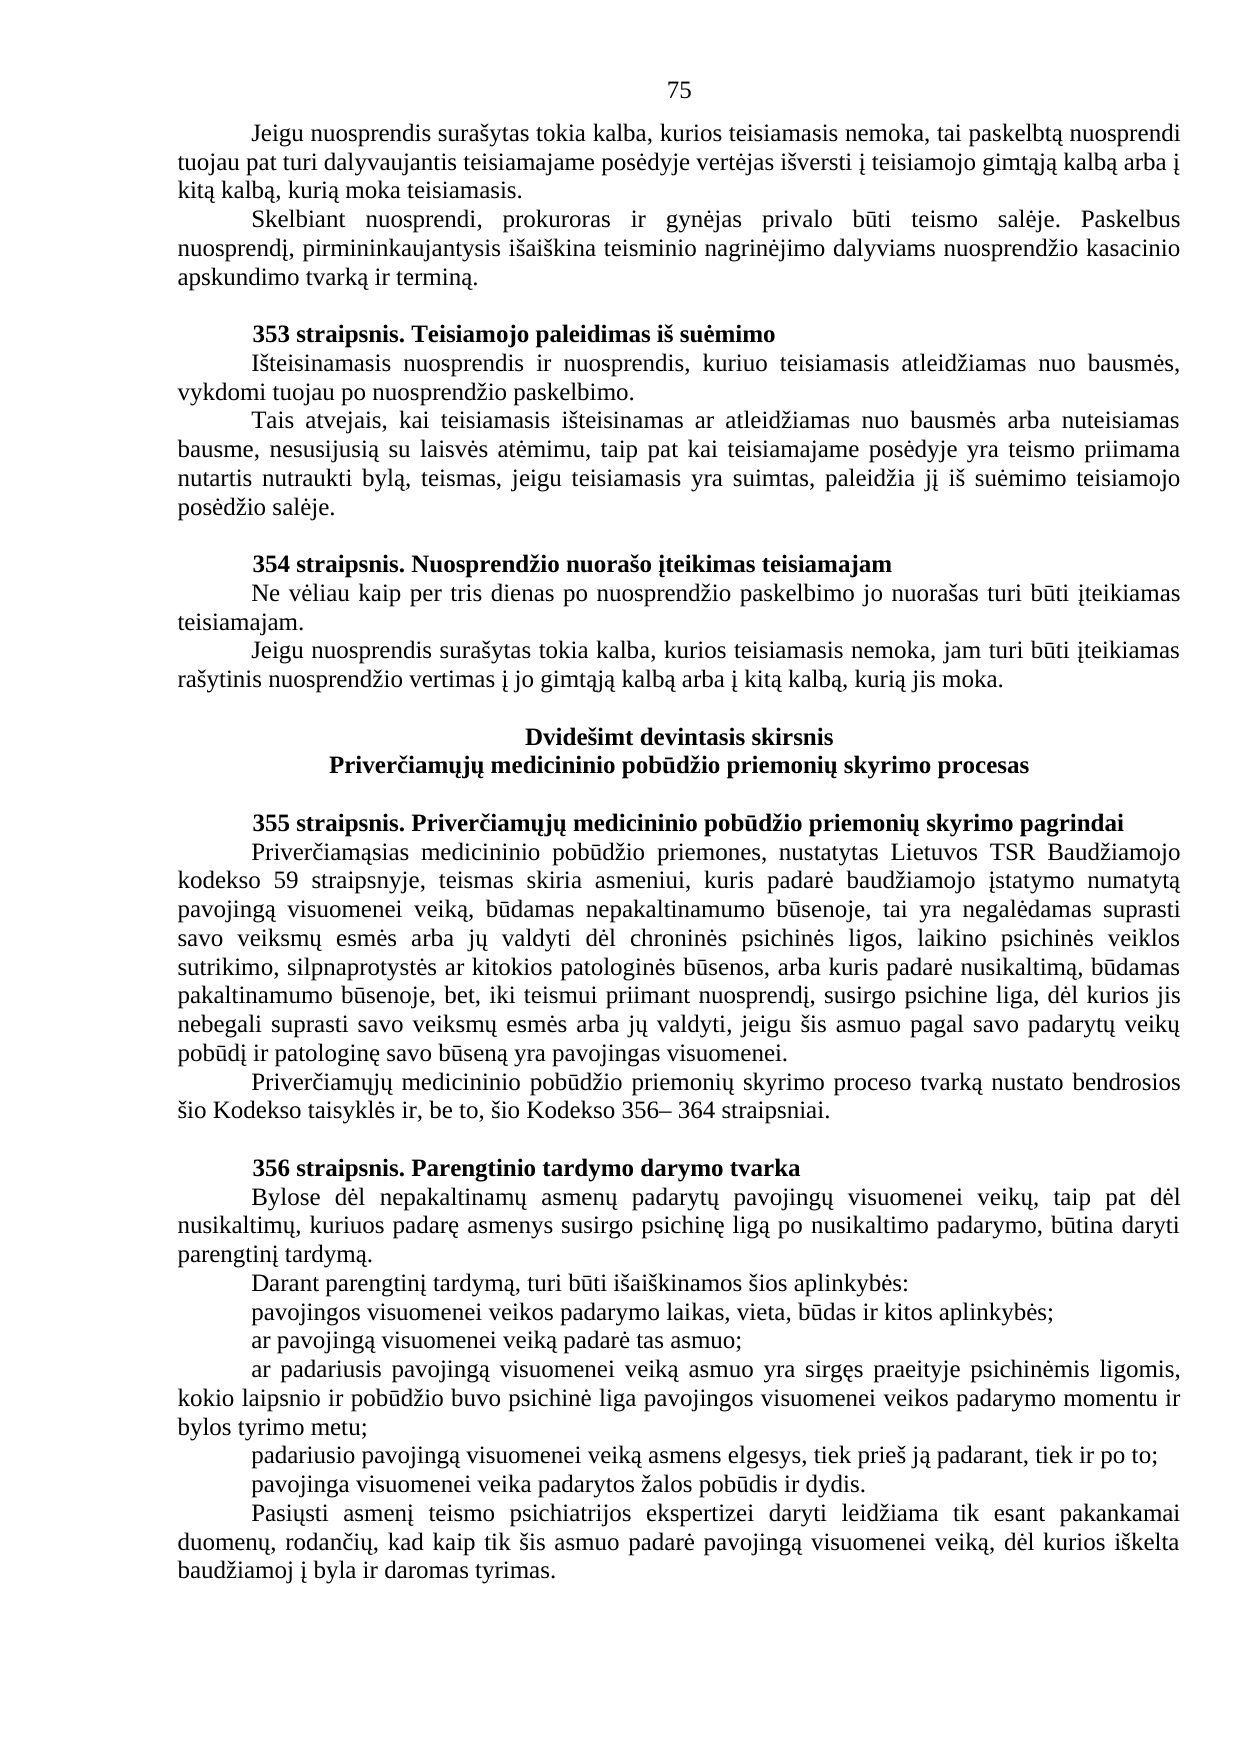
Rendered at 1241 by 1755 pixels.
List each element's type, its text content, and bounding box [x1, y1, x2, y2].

text Skelbiant nuosprendi, prokuroras ir gynėjas privalo būti teismo salėje. Paskelbus nuosprendį, pirmininkaujantysis išaiškina teisminio nagrinėjimo dalyviams nuosprendžio kasacinio apskundimo tvarką ir terminą. [177, 204, 1181, 291]
text Ne vėliau kaip per tris dienas po nuosprendžio paskelbimo jo nuorašas turi būti įteikiamas teisiamajam. [177, 578, 1181, 636]
text pavojingos visuomenei veikos padarymo laikas, vieta, būdas ir kitos aplinkybės; [177, 1297, 1181, 1326]
text Dvidešimt devintasis skirsnis [177, 722, 1181, 751]
text 356 straipsnis. Parengtinio tardymo darymo tvarka [177, 1153, 1181, 1182]
text 355 straipsnis. Priverčiamųjų medicininio pobūdžio priemonių skyrimo pagrindai [177, 808, 1181, 837]
text Priverčiamųjų medicininio pobūdžio priemonių skyrimo procesas [177, 751, 1181, 779]
text Tais atvejais, kai teisiamasis išteisinamas ar atleidžiamas nuo bausmės arba nuteisiamas bausme, nesusijusią su laisvės atėmimu, taip pat kai teisiamajame posėdyje yra teismo priimama nutartis nutraukti bylą, teismas, jeigu teisiamasis yra suimtas, paleidžia jį iš suėmimo teisiamojo posėdžio salėje. [177, 406, 1181, 521]
text Priverčiamąsias medicininio pobūdžio priemones, nustatytas Lietuvos TSR Baudžiamojo kodekso 59 straipsnyje, teismas skiria asmeniui, kuris padarė baudžiamojo įstatymo numatytą pavojingą visuomenei veiką, būdamas nepakaltinamumo būsenoje, tai yra negalėdamas suprasti savo veiksmų esmės arba jų valdyti dėl chroninės psichinės ligos, laikino psichinės veiklos sutrikimo, silpnaprotystės ar kitokios patologinės būsenos, arba kuris padarė nusikaltimą, būdamas pakaltinamumo būsenoje, bet, iki teismui priimant nuosprendį, susirgo psichine liga, dėl kurios jis nebegali suprasti savo veiksmų esmės arba jų valdyti, jeigu šis asmuo pagal savo padarytų veikų pobūdį ir patologinę savo būseną yra pavojingas visuomenei. [177, 837, 1181, 1067]
text padariusio pavojingą visuomenei veiką asmens elgesys, tiek prieš ją padarant, tiek ir po to; [177, 1441, 1181, 1469]
text ar padariusis pavojingą visuomenei veiką asmuo yra sirgęs praeityje psichinėmis ligomis, kokio laipsnio ir pobūdžio buvo psichinė liga pavojingos visuomenei veikos padarymo momentu ir bylos tyrimo metu; [177, 1354, 1181, 1441]
text 353 straipsnis. Teisiamojo paleidimas iš suėmimo [177, 319, 1181, 348]
text Pasiųsti asmenį teismo psichiatrijos ekspertizei daryti leidžiama tik esant pakankamai duomenų, rodančių, kad kaip tik šis asmuo padarė pavojingą visuomenei veiką, dėl kurios iškelta baudžiamoj į byla ir daromas tyrimas. [177, 1498, 1181, 1584]
text Darant parengtinį tardymą, turi būti išaiškinamos šios aplinkybės: [177, 1268, 1181, 1297]
text pavojinga visuomenei veika padarytos žalos pobūdis ir dydis. [177, 1469, 1181, 1498]
text Bylose dėl nepakaltinamų asmenų padarytų pavojingų visuomenei veikų, taip pat dėl nusikaltimų, kuriuos padarę asmenys susirgo psichinę ligą po nusikaltimo padarymo, būtina daryti parengtinį tardymą. [177, 1182, 1181, 1268]
text ar pavojingą visuomenei veiką padarė tas asmuo; [177, 1326, 1181, 1354]
text Išteisinamasis nuosprendis ir nuosprendis, kuriuo teisiamasis atleidžiamas nuo bausmės, vykdomi tuojau po nuosprendžio paskelbimo. [177, 348, 1181, 406]
text 354 straipsnis. Nuosprendžio nuorašo įteikimas teisiamajam [177, 549, 1181, 578]
text Jeigu nuosprendis surašytas tokia kalba, kurios teisiamasis nemoka, jam turi būti įteikiamas rašytinis nuosprendžio vertimas į jo gimtąją kalbą arba į kitą kalbą, kurią jis moka. [177, 636, 1181, 693]
text Jeigu nuosprendis surašytas tokia kalba, kurios teisiamasis nemoka, tai paskelbtą nuosprendi tuojau pat turi dalyvaujantis teisiamajame posėdyje vertėjas išversti į teisiamojo gimtąją kalbą arba į kitą kalbą, kurią moka teisiamasis. [177, 118, 1181, 204]
text Priverčiamųjų medicininio pobūdžio priemonių skyrimo proceso tvarką nustato bendrosios šio Kodekso taisyklės ir, be to, šio Kodekso 356– 364 straipsniai. [177, 1067, 1181, 1124]
